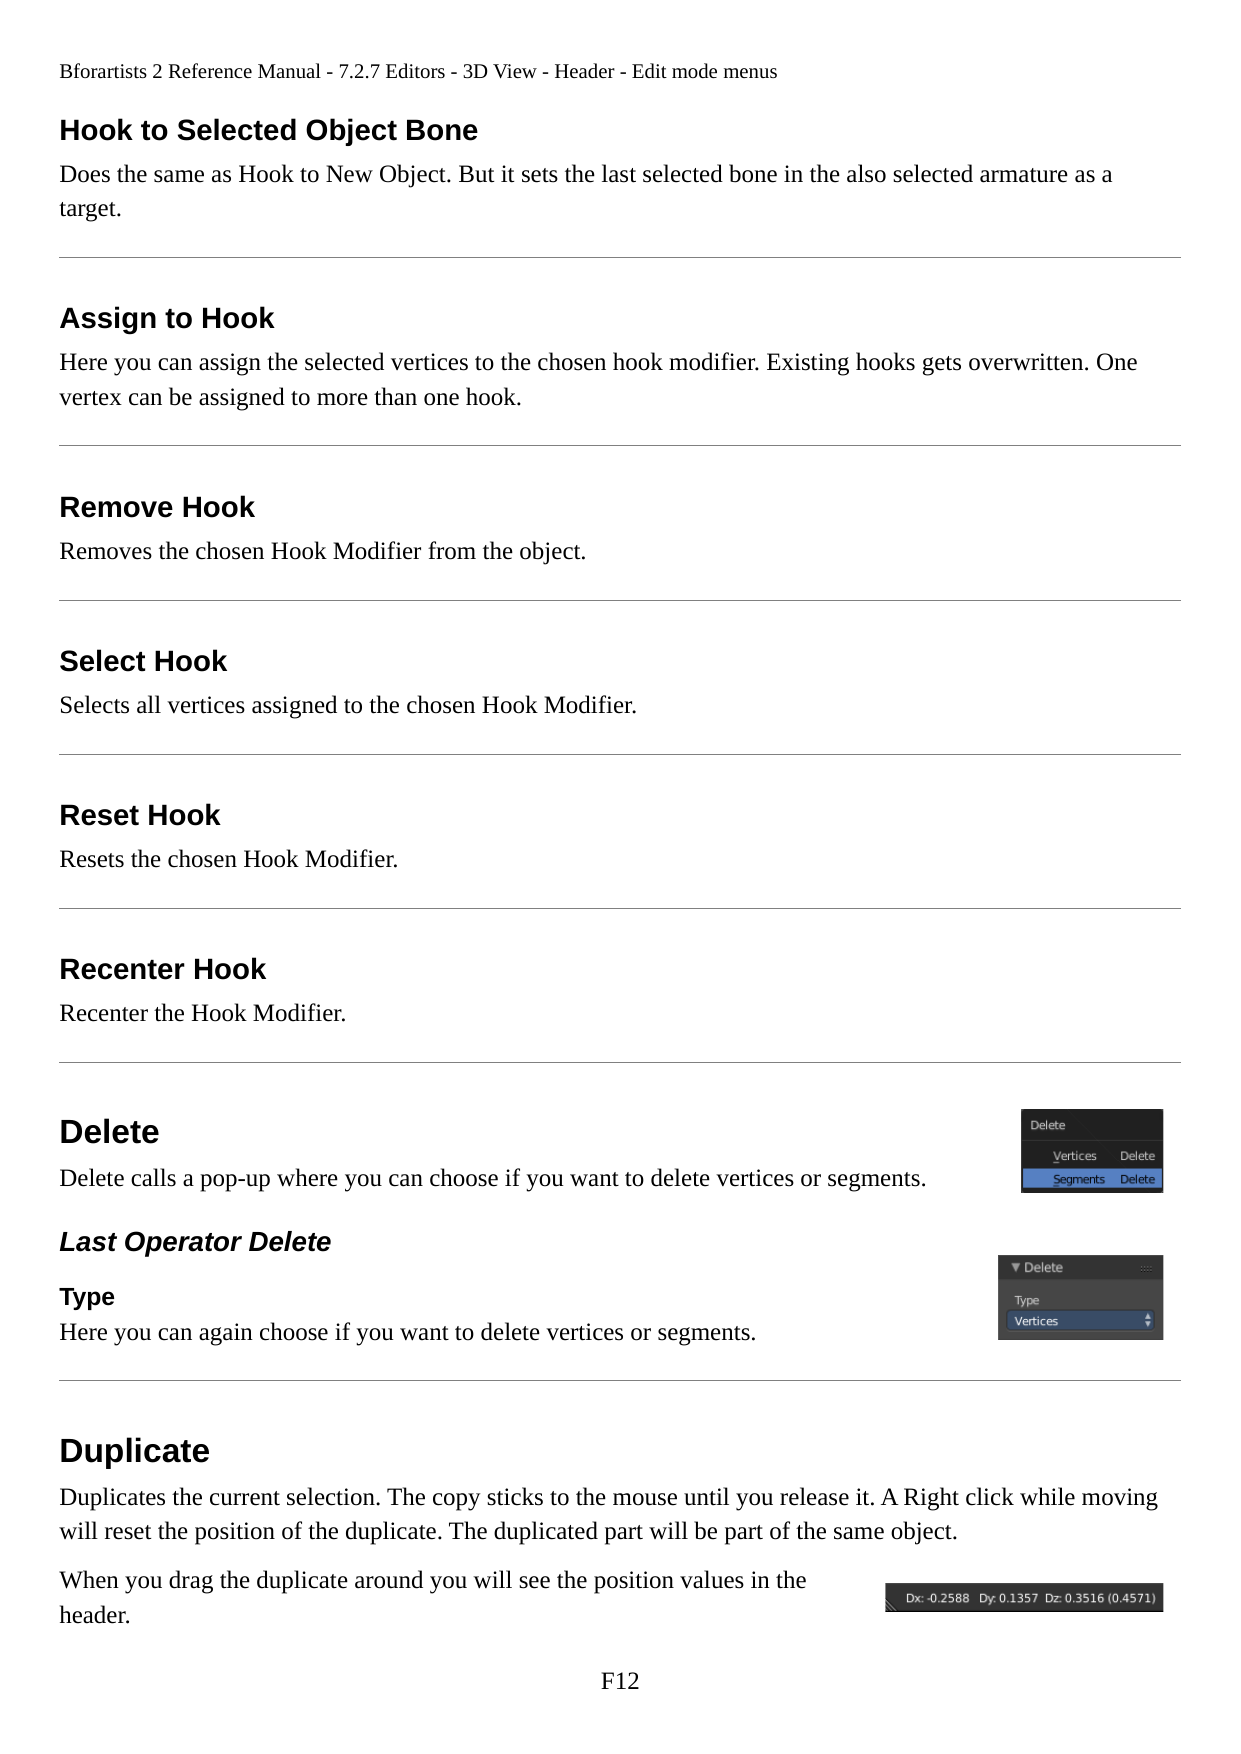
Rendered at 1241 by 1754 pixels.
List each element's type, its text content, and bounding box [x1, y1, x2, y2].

subtitle Assign to Hook [59, 301, 1181, 335]
text Does the same as Hook to New Object. But it sets the last selected bone in the also selected armature as a target. [59, 159, 1181, 222]
subtitle Duplicate [59, 1431, 1181, 1469]
subtitle Hook to Selected Object Bone [59, 113, 1181, 146]
text Delete calls a pop-up where you can choose if you want to delete vertices or segments. [59, 1163, 1021, 1192]
text Here you can assign the selected vertices to the chosen hook modifier. Existing hooks gets overwritten. One vertex can be assigned to more than one hook. [59, 347, 1181, 411]
subtitle Remove Hook [59, 490, 1181, 523]
subtitle Type [59, 1282, 998, 1310]
picture [885, 1583, 1164, 1612]
text Recenter the Hook Modifier. [59, 998, 1181, 1027]
text Duplicates the current selection. The copy sticks to the mouse until you release it. A Right click while moving will reset the position of the duplicate. The duplicated part will be part of the same object. [59, 1482, 1181, 1545]
text Here you can again choose if you want to delete vertices or segments. [59, 1317, 1181, 1345]
subtitle [1164, 1282, 1181, 1310]
subtitle Reset Hook [59, 798, 1181, 832]
subtitle Recenter Hook [59, 952, 1181, 986]
picture [1021, 1109, 1164, 1193]
picture [998, 1255, 1164, 1340]
text Selects all vertices assigned to the chosen Hook Modifier. [59, 690, 1181, 719]
text When you drag the duplicate around you will see the position values in the header. [59, 1565, 1181, 1628]
subtitle [1164, 1112, 1181, 1151]
subtitle Select Hook [59, 644, 1181, 677]
text Removes the chosen Hook Modifier from the object. [59, 536, 1181, 565]
subtitle Delete [59, 1112, 1021, 1151]
text Resets the chosen Hook Modifier. [59, 844, 1181, 873]
subtitle Last Operator Delete [59, 1225, 1181, 1257]
